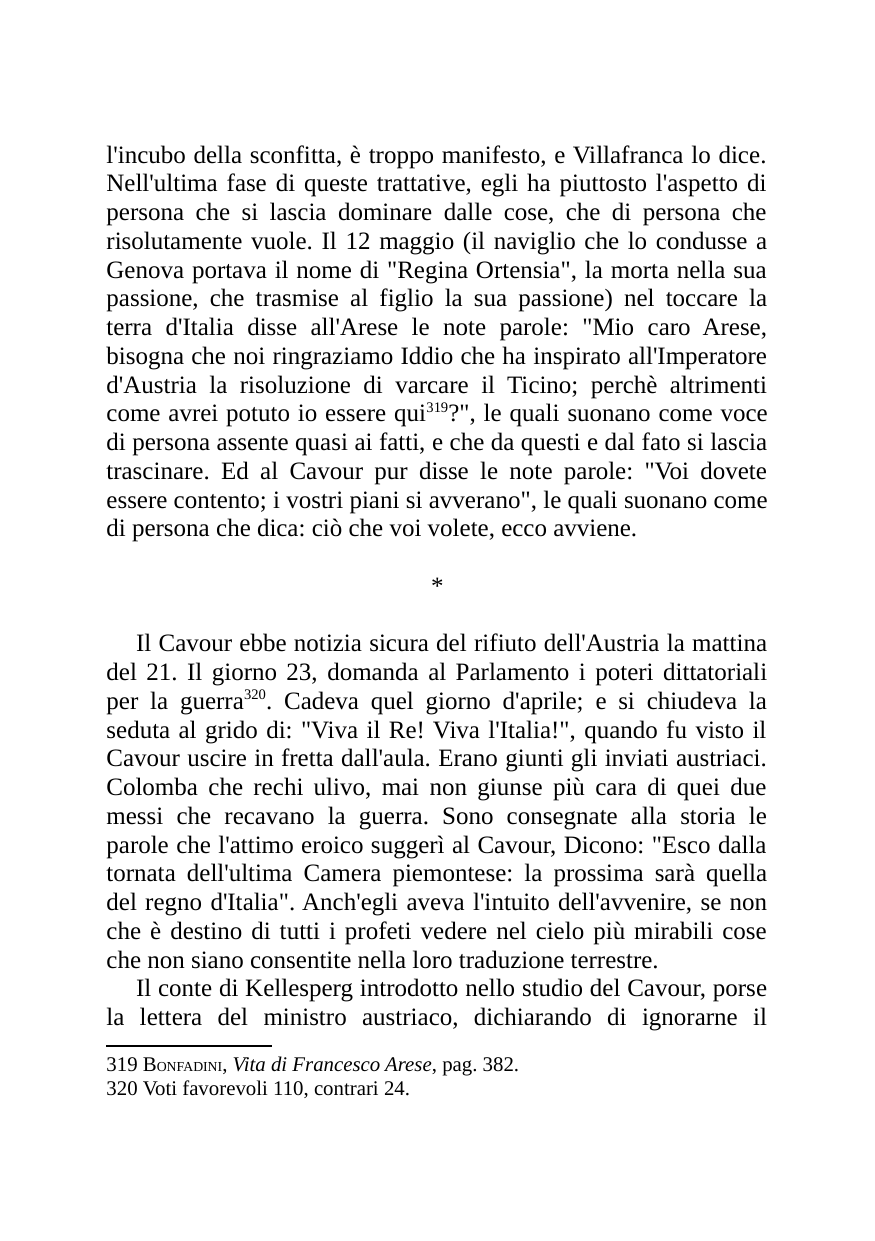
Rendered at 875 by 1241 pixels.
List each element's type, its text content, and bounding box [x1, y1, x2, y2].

text Il conte di Kellesperg introdotto nello studio del Cavour, porse la lettera del ministro austriaco, dichiarando di ignorarne il [106, 973, 768, 1031]
text Voti favorevoli 110, contrari 24. [106, 1076, 768, 1100]
text l'incubo della sconfitta, è troppo manifesto, e Villafranca lo dice. Nell'ultima fase di queste trattative, egli ha piuttosto l'aspetto di persona che si lascia dominare dalle cose, che di persona che risolutamente vuole. Il 12 maggio (il naviglio che lo condusse a Genova portava il nome di "Regina Ortensia", la morta nella sua passione, che trasmise al figlio la sua passione) nel toccare la terra d'Italia disse all'Arese le note parole: "Mio caro Arese, bisogna che noi ringraziamo Iddio che ha inspirato all'Imperatore d'Austria la risoluzione di varcare il Ticino; perchè altrimenti come avrei potuto io essere qui?", le quali suonano come voce di persona assente quasi ai fatti, e che da questi e dal fato si lascia trascinare. Ed al Cavour pur disse le note parole: "Voi dovete essere contento; i vostri piani si avverano", le quali suonano come di persona che dica: ciò che voi volete, ecco avviene. [106, 140, 768, 542]
text * [106, 571, 768, 600]
text Il Cavour ebbe notizia sicura del rifiuto dell'Austria la mattina del 21. Il giorno 23, domanda al Parlamento i poteri dittatoriali per la guerra. Cadeva quel giorno d'aprile; e si chiudeva la seduta al grido di: "Viva il Re! Viva l'Italia!", quando fu visto il Cavour uscire in fretta dall'aula. Erano giunti gli inviati austriaci. Colomba che rechi ulivo, mai non giunse più cara di quei due messi che recavano la guerra. Sono consegnate alla storia le parole che l'attimo eroico suggerì al Cavour, Dicono: "Esco dalla tornata dell'ultima Camera piemontese: la prossima sarà quella del regno d'Italia". Anch'egli aveva l'intuito dell'avvenire, se non che è destino di tutti i profeti vedere nel cielo più mirabili cose che non siano consentite nella loro traduzione terrestre. [106, 628, 768, 973]
text Bonfadini, Vita di Francesco Arese, pag. 382. [106, 1052, 768, 1076]
